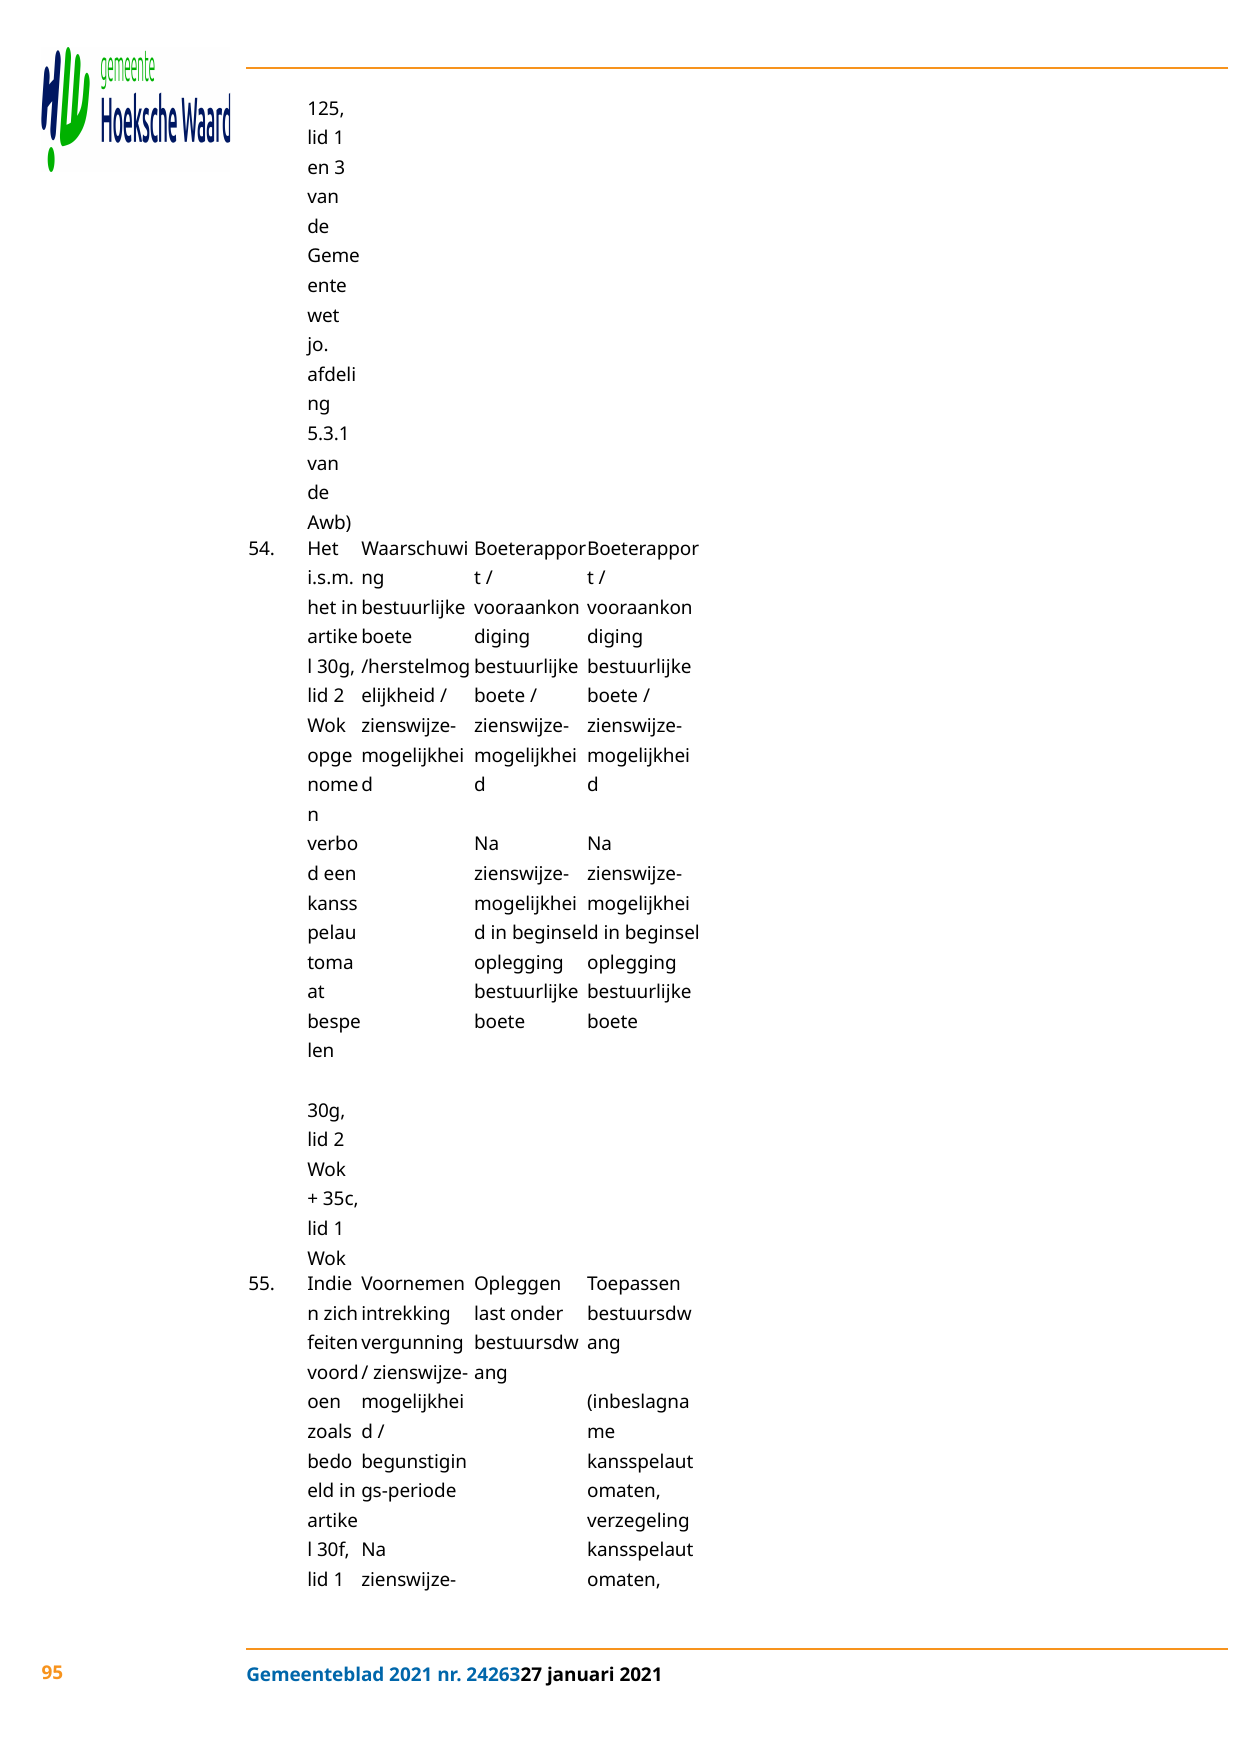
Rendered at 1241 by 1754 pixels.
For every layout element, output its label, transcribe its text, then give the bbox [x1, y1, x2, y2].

table_cell [926, 95, 1038, 535]
table_cell [700, 1270, 813, 1592]
table_cell [474, 95, 587, 535]
table_cell [813, 95, 926, 535]
table_cell 125, lid 1 en 3 van de Gemeentewet jo. afdeling 5.3.1 van de Awb) [248, 95, 361, 535]
table_cell Toepassen bestuursdwang (inbeslagname kansspelautomaten, verzegeling kansspelautomaten, [587, 1270, 700, 1592]
table_cell [361, 95, 474, 535]
table_cell [700, 535, 813, 1270]
table_cell [813, 535, 926, 1270]
table_cell Indien zich feiten voordoen zoals bedoeld in artikel 30f, lid 1 [248, 1270, 361, 1592]
table_cell Het i.s.m. het in artikel 30g, lid 2 Wok opgenomen verbod een kansspelautomaat bespelen 30g, lid 2 Wok + 35c, lid 1 Wok [248, 535, 361, 1270]
table_cell [700, 95, 813, 535]
picture [41, 47, 231, 172]
table_cell [926, 535, 1038, 1270]
table_cell [1039, 95, 1152, 535]
table_cell Boeterapport / vooraankondiging bestuurlijke boete / zienswijze-mogelijkheid Na zienswijze-mogelijkheid in beginsel oplegging bestuurlijke boete [474, 535, 587, 1270]
table_cell Opleggen last onder bestuursdwang [474, 1270, 587, 1592]
table_cell [1039, 535, 1152, 1270]
table_cell Voornemen intrekking vergunning / zienswijze-mogelijkheid / begunstigings-periode Na zienswijze- [361, 1270, 474, 1592]
table_cell [1039, 1270, 1152, 1592]
table_cell Waarschuwing bestuurlijke boete /herstelmogelijkheid / zienswijze-mogelijkheid [361, 535, 474, 1270]
table_cell [813, 1270, 926, 1592]
table_cell [587, 95, 700, 535]
table_cell [926, 1270, 1038, 1592]
table_cell Boeterapport / vooraankondiging bestuurlijke boete / zienswijze-mogelijkheid Na zienswijze-mogelijkheid in beginsel oplegging bestuurlijke boete [587, 535, 700, 1270]
